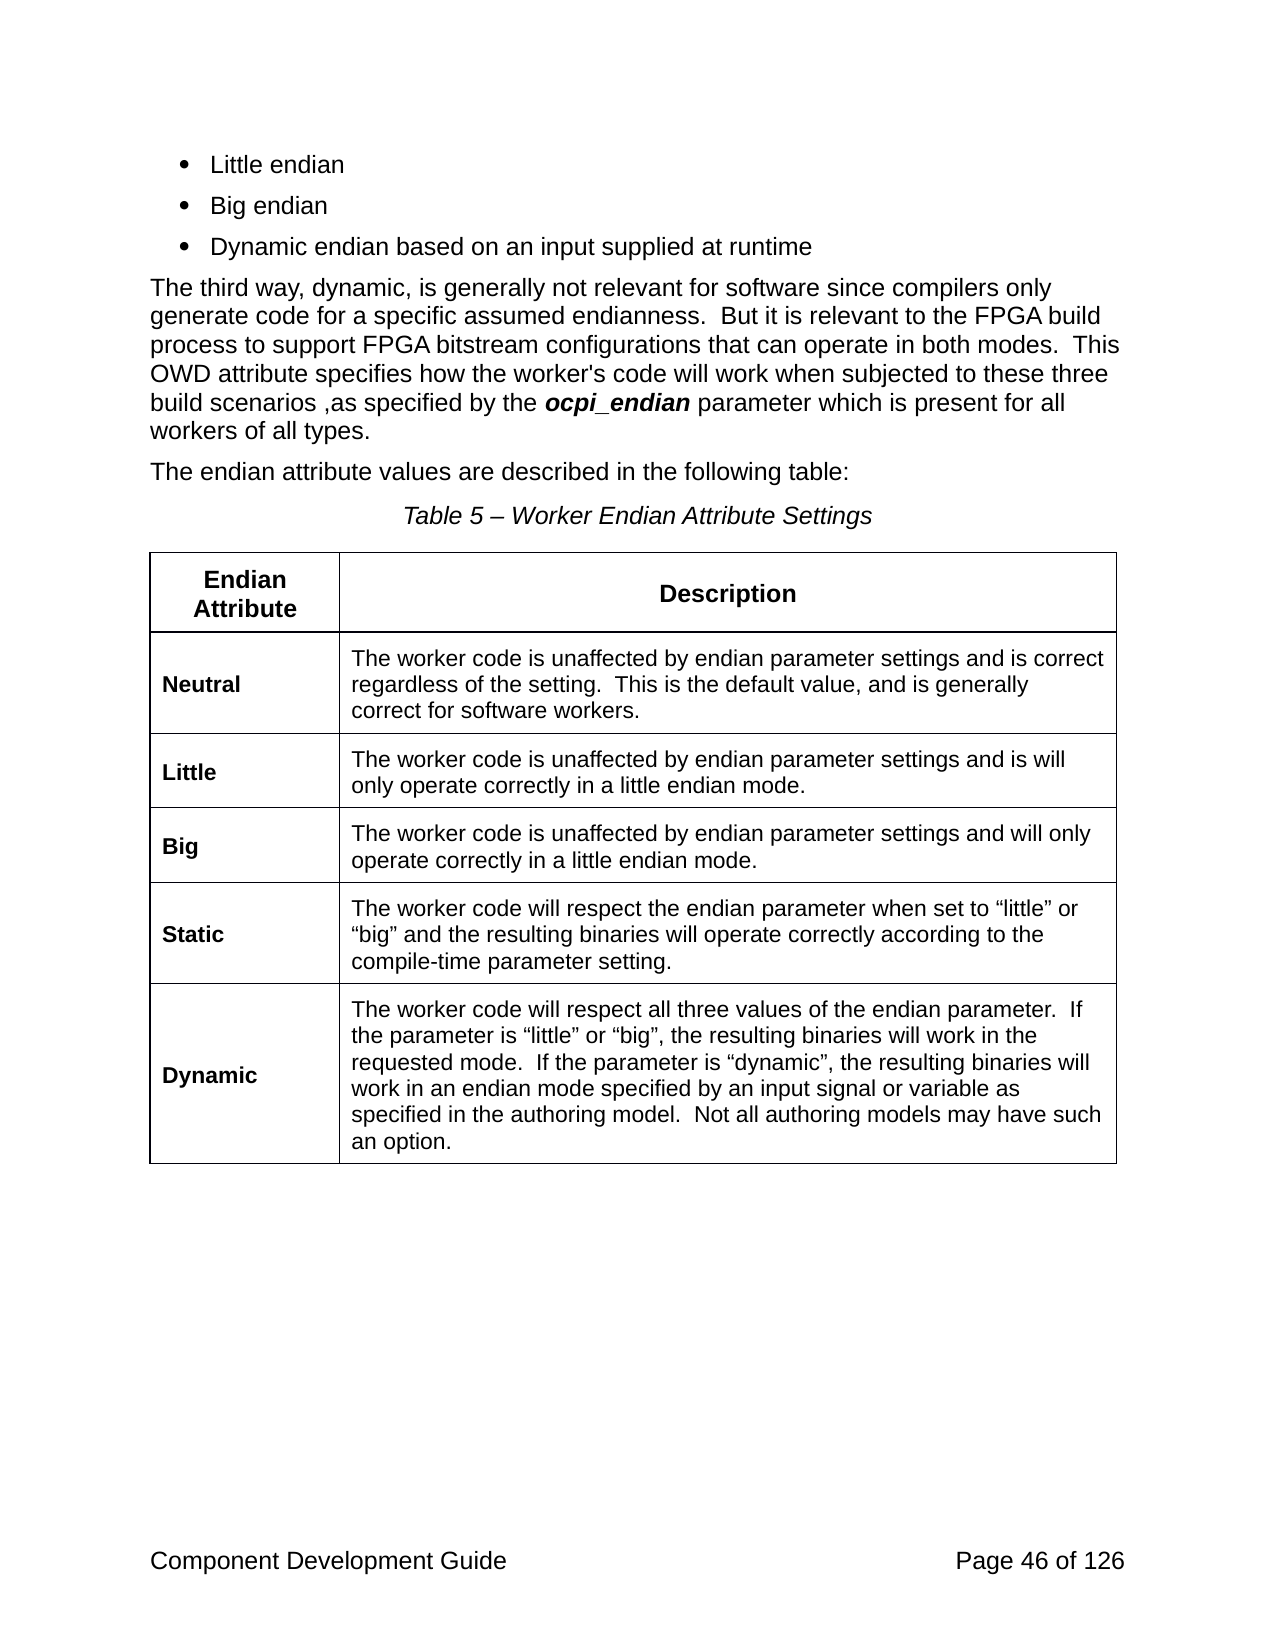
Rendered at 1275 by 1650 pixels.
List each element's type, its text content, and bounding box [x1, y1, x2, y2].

table_cell The worker code will respect the endian parameter when set to “little” or “big” and the resulting binaries will operate correctly according to the compile-time parameter setting. [340, 883, 1116, 983]
table_cell The worker code is unaffected by endian parameter settings and is will only operate correctly in a little endian mode. [340, 734, 1116, 807]
table_cell The worker code is unaffected by endian parameter settings and will only operate correctly in a little endian mode. [340, 808, 1116, 882]
table_header Endian Attribute [151, 553, 339, 631]
list Big endian [180, 191, 1125, 220]
text The third way, dynamic, is generally not relevant for software since compilers only generate code for a specific assumed endianness. But it is relevant to the FPGA build process to support FPGA bitstream configurations that can operate in both modes. This OWD attribute specifies how the worker's code will work when subjected to these three build scenarios ,as specified by the ocpi_endian parameter which is present for all workers of all types. [150, 272, 1125, 445]
list Dynamic endian based on an input supplied at runtime [180, 232, 1125, 261]
table_cell The worker code will respect all three values of the endian parameter. If the parameter is “little” or “big”, the resulting binaries will work in the requested mode. If the parameter is “dynamic”, the resulting binaries will work in an endian mode specified by an input signal or variable as specified in the authoring model. Not all authoring models may have such an option. [340, 984, 1116, 1163]
table_cell Big [151, 808, 339, 882]
text Table 5 – Worker Endian Attribute Settings [150, 501, 1125, 529]
table_cell Neutral [151, 633, 339, 732]
list Little endian [180, 150, 1125, 179]
table_cell Dynamic [151, 984, 339, 1163]
table_cell Static [151, 883, 339, 983]
table_cell The worker code is unaffected by endian parameter settings and is correct regardless of the setting. This is the default value, and is generally correct for software workers. [340, 633, 1116, 732]
table_cell Little [151, 734, 339, 807]
text The endian attribute values are described in the following table: [150, 457, 1125, 486]
table_header Description [340, 553, 1116, 631]
